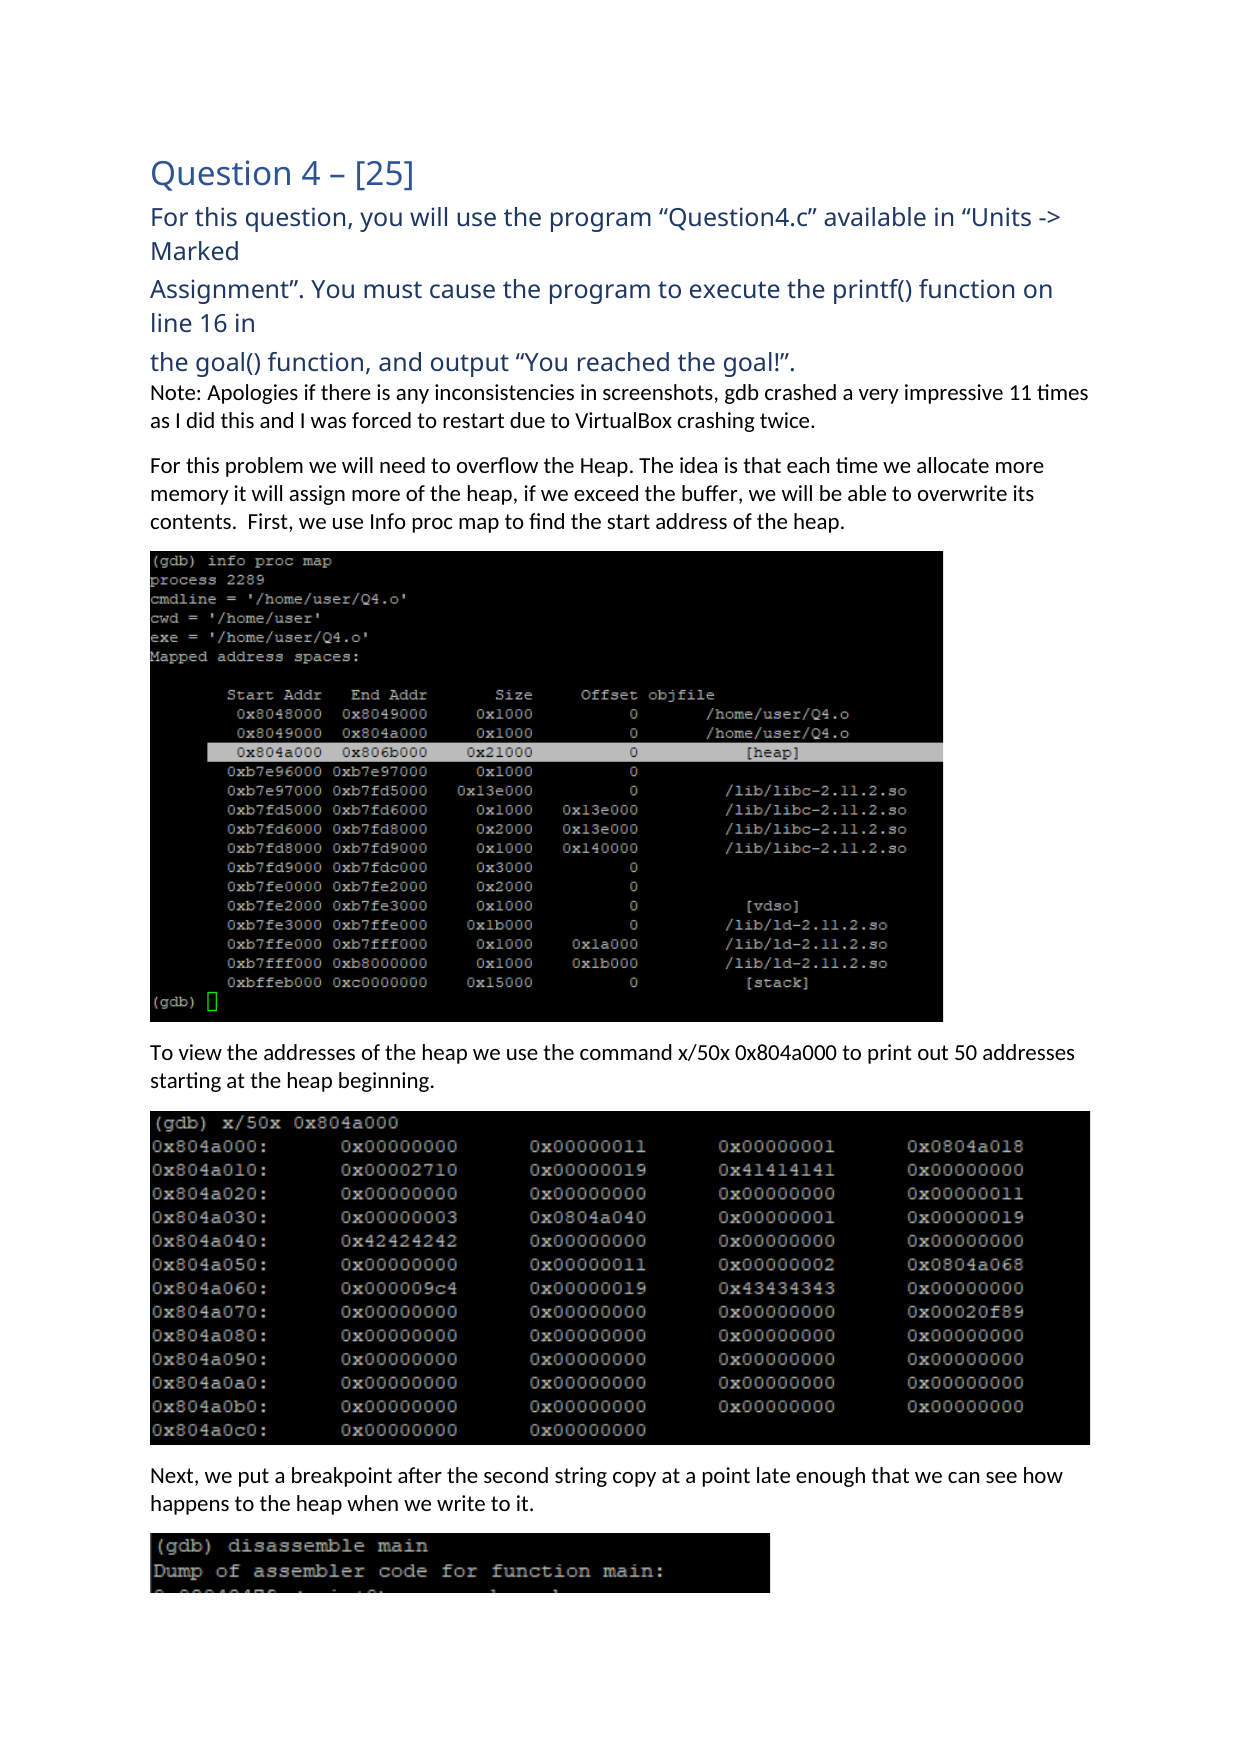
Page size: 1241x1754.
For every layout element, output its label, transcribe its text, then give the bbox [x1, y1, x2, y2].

subtitle the goal() function, and output “You reached the goal!”. [150, 344, 1090, 378]
subtitle Assignment”. You must cause the program to execute the printf() function on line 16 in [150, 272, 1090, 340]
text To view the addresses of the heap we use the command x/50x 0x804a000 to print out 50 addresses starting at the heap beginning. [150, 1038, 1090, 1094]
text For this problem we will need to overflow the Heap. The idea is that each time we allocate more memory it will assign more of the heap, if we exceed the buffer, we will be able to overwrite its contents. First, we use Info proc map to find the start address of the heap. [150, 451, 1090, 535]
text Next, we put a breakpoint after the second string copy at a point late enough that we can see how happens to the heap when we write to it. [150, 1461, 1090, 1517]
text Note: Apologies if there is any inconsistencies in screenshots, gdb crashed a very impressive 11 times as I did this and I was forced to restart due to VirtualBox crashing twice. [150, 378, 1090, 434]
subtitle Question 4 – [25] [150, 150, 1090, 195]
subtitle For this question, you will use the program “Question4.c” available in “Units -> Marked [150, 199, 1090, 268]
